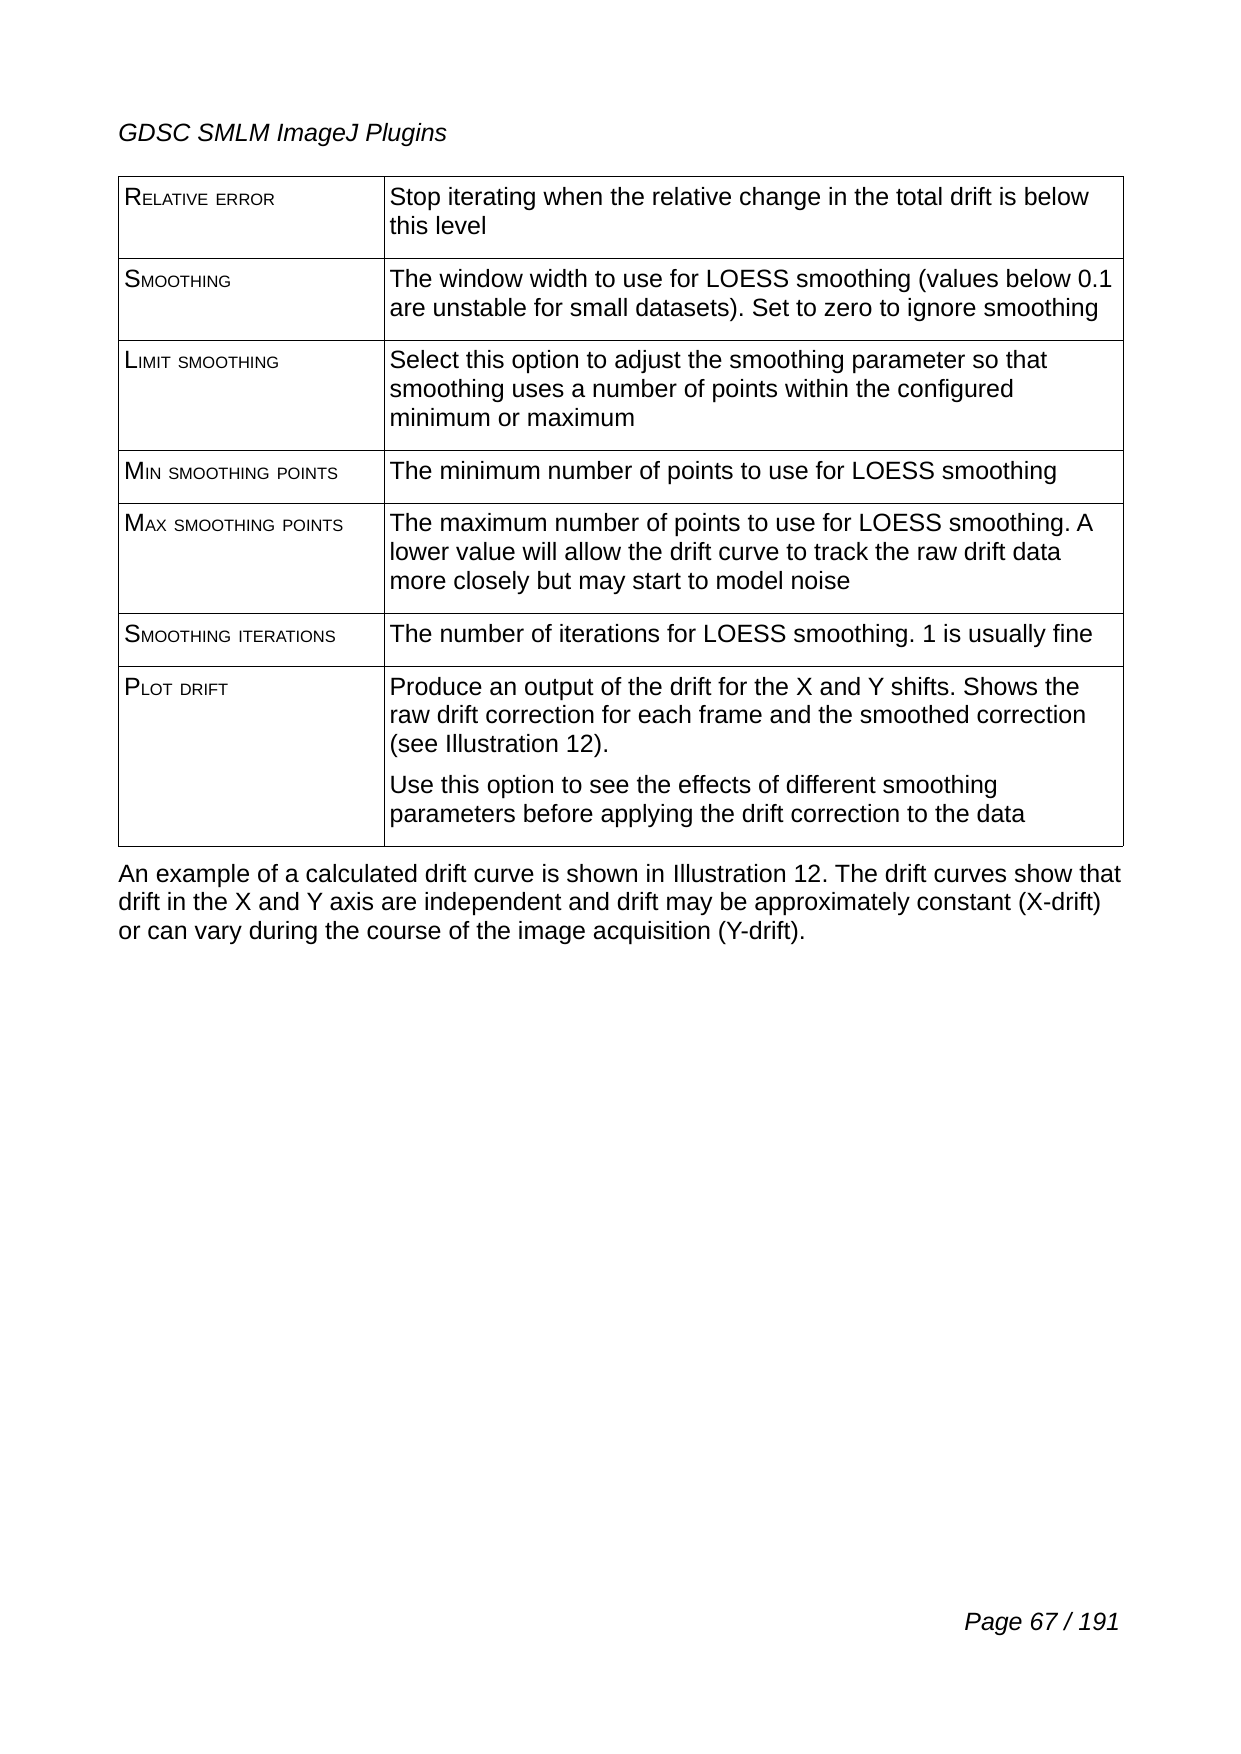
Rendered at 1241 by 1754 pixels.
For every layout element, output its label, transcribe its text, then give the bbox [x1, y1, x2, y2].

table_cell Plot drift [119, 667, 384, 846]
table_cell Smoothing iterations [119, 614, 384, 666]
table_cell Select this option to adjust the smoothing parameter so that smoothing uses a number of points within the configured minimum or maximum [385, 341, 1123, 450]
table_cell Max smoothing points [119, 504, 384, 613]
table_cell Smoothing [119, 259, 384, 339]
table_cell Min smoothing points [119, 451, 384, 503]
table_cell Produce an output of the drift for the X and Y shifts. Shows the raw drift correction for each frame and the smoothed correction (see Illustration 12). Use this option to see the effects of different smoothing parameters before applying the drift correction to the data [385, 667, 1123, 846]
table_cell Stop iterating when the relative change in the total drift is below this level [385, 177, 1123, 258]
table_cell Limit smoothing [119, 341, 384, 450]
table_cell The number of iterations for LOESS smoothing. 1 is usually fine [385, 614, 1123, 666]
text An example of a calculated drift curve is shown in Illustration 12. The drift curves show that drift in the X and Y axis are independent and drift may be approximately constant (X-drift) or can vary during the course of the image acquisition (Y-drift). [118, 858, 1122, 945]
table_cell The maximum number of points to use for LOESS smoothing. A lower value will allow the drift curve to track the raw drift data more closely but may start to model noise [385, 504, 1123, 613]
table_cell The window width to use for LOESS smoothing (values below 0.1 are unstable for small datasets). Set to zero to ignore smoothing [385, 259, 1123, 339]
table_cell Relative error [119, 177, 384, 258]
table_cell The minimum number of points to use for LOESS smoothing [385, 451, 1123, 503]
